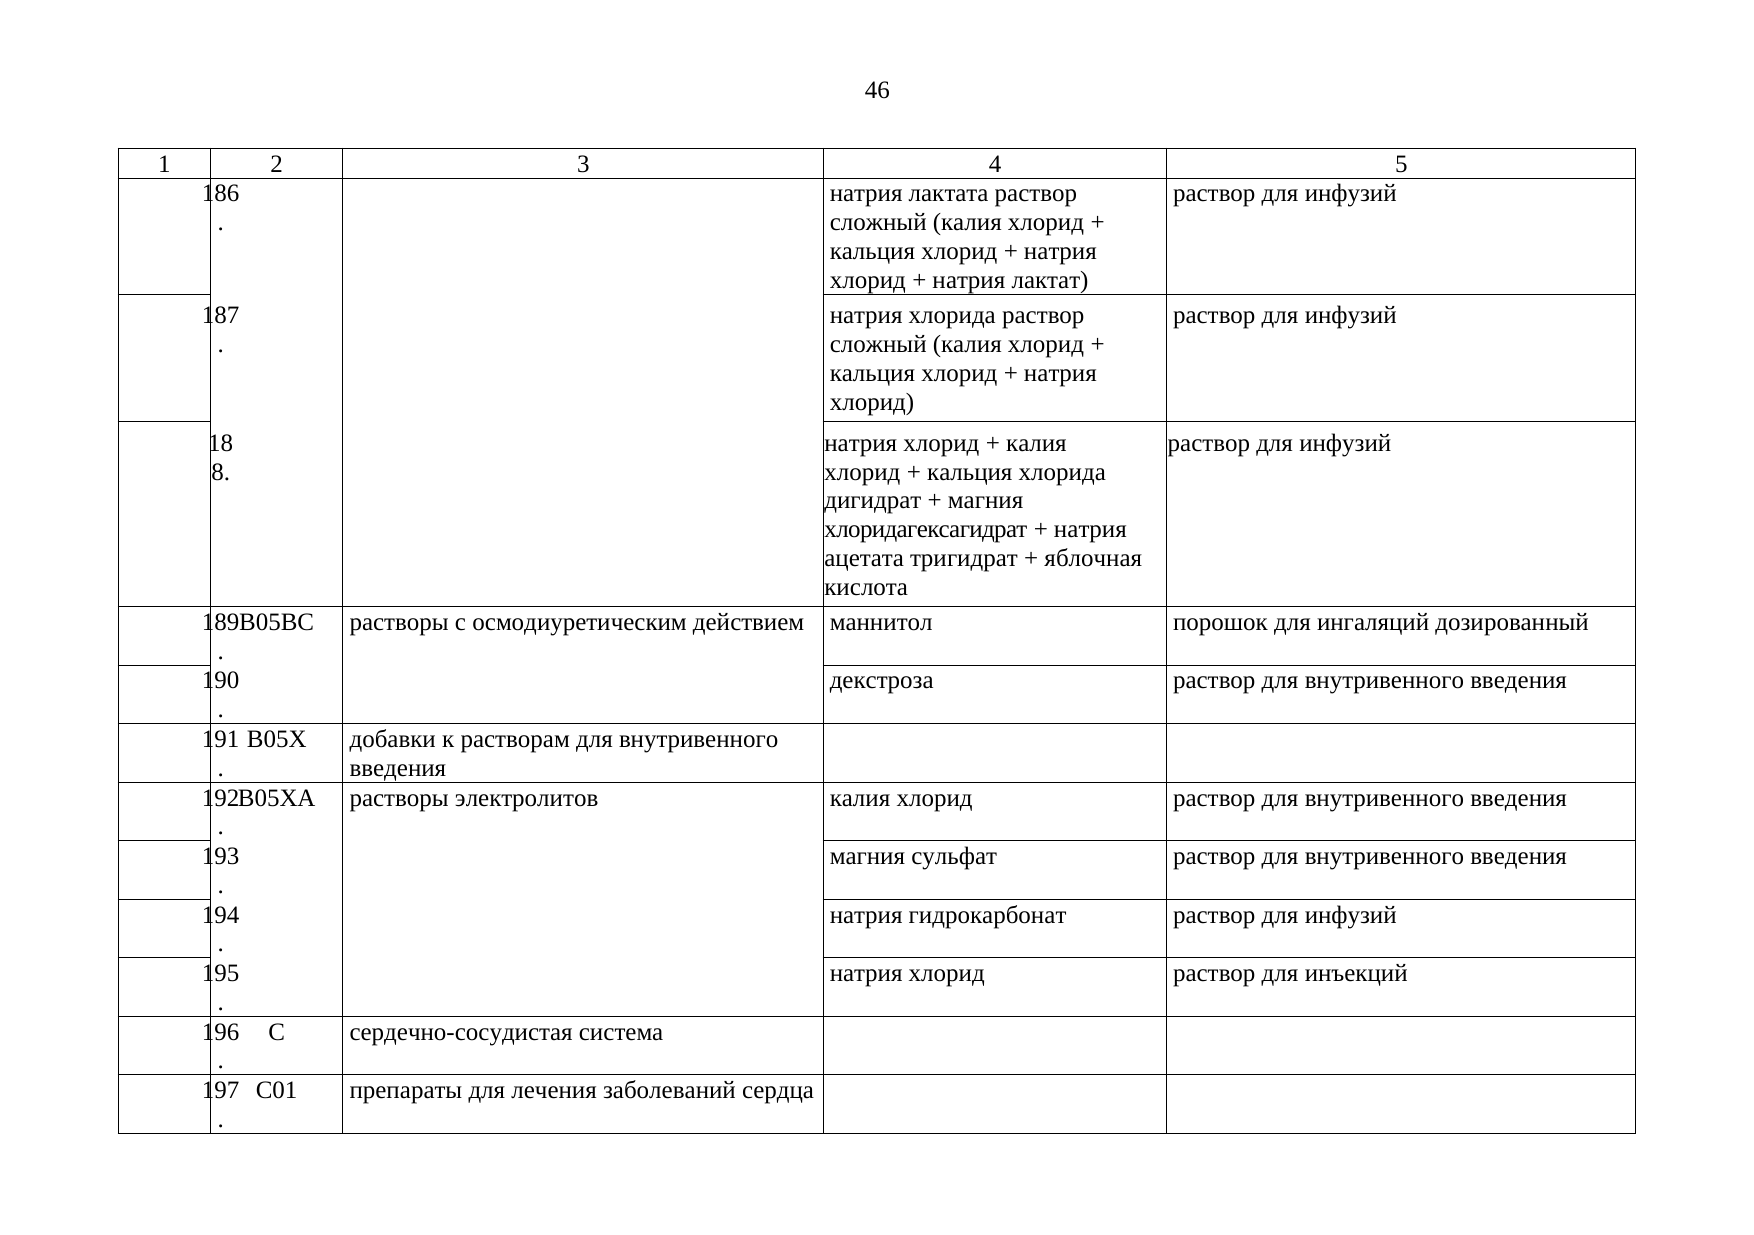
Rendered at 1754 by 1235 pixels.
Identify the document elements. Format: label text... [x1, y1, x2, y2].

table_cell раствор для внутривенного введения [1167, 666, 1635, 723]
table_cell [211, 421, 342, 606]
table_cell раствор для внутривенного введения [1167, 783, 1635, 840]
table_cell [119, 783, 210, 840]
table_cell декстроза [824, 666, 1166, 723]
table_cell [119, 1075, 210, 1133]
table_cell [119, 666, 210, 723]
table_cell раствор для инфузий [1167, 179, 1635, 293]
table_cell [1167, 1075, 1635, 1133]
table_cell раствор для инфузий [1167, 422, 1635, 606]
table_cell [211, 179, 342, 293]
table_cell [824, 1017, 1166, 1074]
table_cell растворы электролитов [343, 783, 823, 899]
table_cell B05XA [211, 783, 342, 957]
table_cell [824, 724, 1166, 782]
table_cell [343, 179, 823, 293]
table_cell [119, 900, 210, 957]
table_cell раствор для инфузий [1167, 295, 1635, 421]
table_cell порошок для ингаляций дозированный [1167, 607, 1635, 664]
table_cell [824, 1075, 1166, 1133]
table_cell [119, 1017, 210, 1074]
table_cell [1167, 724, 1635, 782]
table_cell препараты для лечения заболеваний сердца [343, 1075, 823, 1133]
table_cell В05ВС [211, 607, 342, 723]
table_cell калия хлорид [824, 783, 1166, 840]
table_cell натрия хлорид [824, 958, 1166, 1016]
table_cell [343, 421, 823, 606]
table_cell [211, 957, 342, 1016]
table_cell [119, 958, 210, 1016]
table_cell [119, 422, 210, 606]
table_header 1 [119, 149, 210, 177]
table_cell раствор для инфузий [1167, 900, 1635, 957]
table_cell [343, 294, 823, 421]
table_header 4 [824, 149, 1166, 177]
table_cell растворы с осмодиуретическим действием [343, 607, 823, 723]
table_cell [119, 607, 210, 664]
table_cell добавки к растворам для внутривенного введения [343, 724, 823, 782]
table_cell маннитол [824, 607, 1166, 664]
table_cell C01 [211, 1075, 342, 1133]
table_cell [1167, 1017, 1635, 1074]
table_cell C [211, 1017, 342, 1074]
table_cell [211, 294, 342, 421]
table_cell натрия лактата раствор сложный (калия хлорид + кальция хлорид + натрия хлорид + натрия лактат) [824, 179, 1166, 293]
table_cell сердечно-сосудистая система [343, 1017, 823, 1074]
table_cell раствор для внутривенного введения [1167, 841, 1635, 899]
table_header 5 [1167, 149, 1635, 177]
table_cell раствор для инъекций [1167, 958, 1635, 1016]
table_cell [343, 899, 823, 957]
table_cell [119, 179, 210, 293]
table_cell [343, 957, 823, 1016]
table_header 2 [211, 149, 342, 177]
table_cell магния сульфат [824, 841, 1166, 899]
table_cell натрия гидрокарбонат [824, 900, 1166, 957]
table_cell [119, 724, 210, 782]
table_header 3 [343, 149, 823, 177]
table_cell B05X [211, 724, 342, 782]
table_cell [119, 841, 210, 899]
table_cell натрия хлорид + калия хлорид + кальция хлорида дигидрат + магния хлоридагексагидрат + натрия ацетата тригидрат + яблочная кислота [824, 422, 1166, 606]
table_cell натрия хлорида раствор сложный (калия хлорид + кальция хлорид + натрия хлорид) [824, 295, 1166, 421]
table_cell [119, 295, 210, 421]
